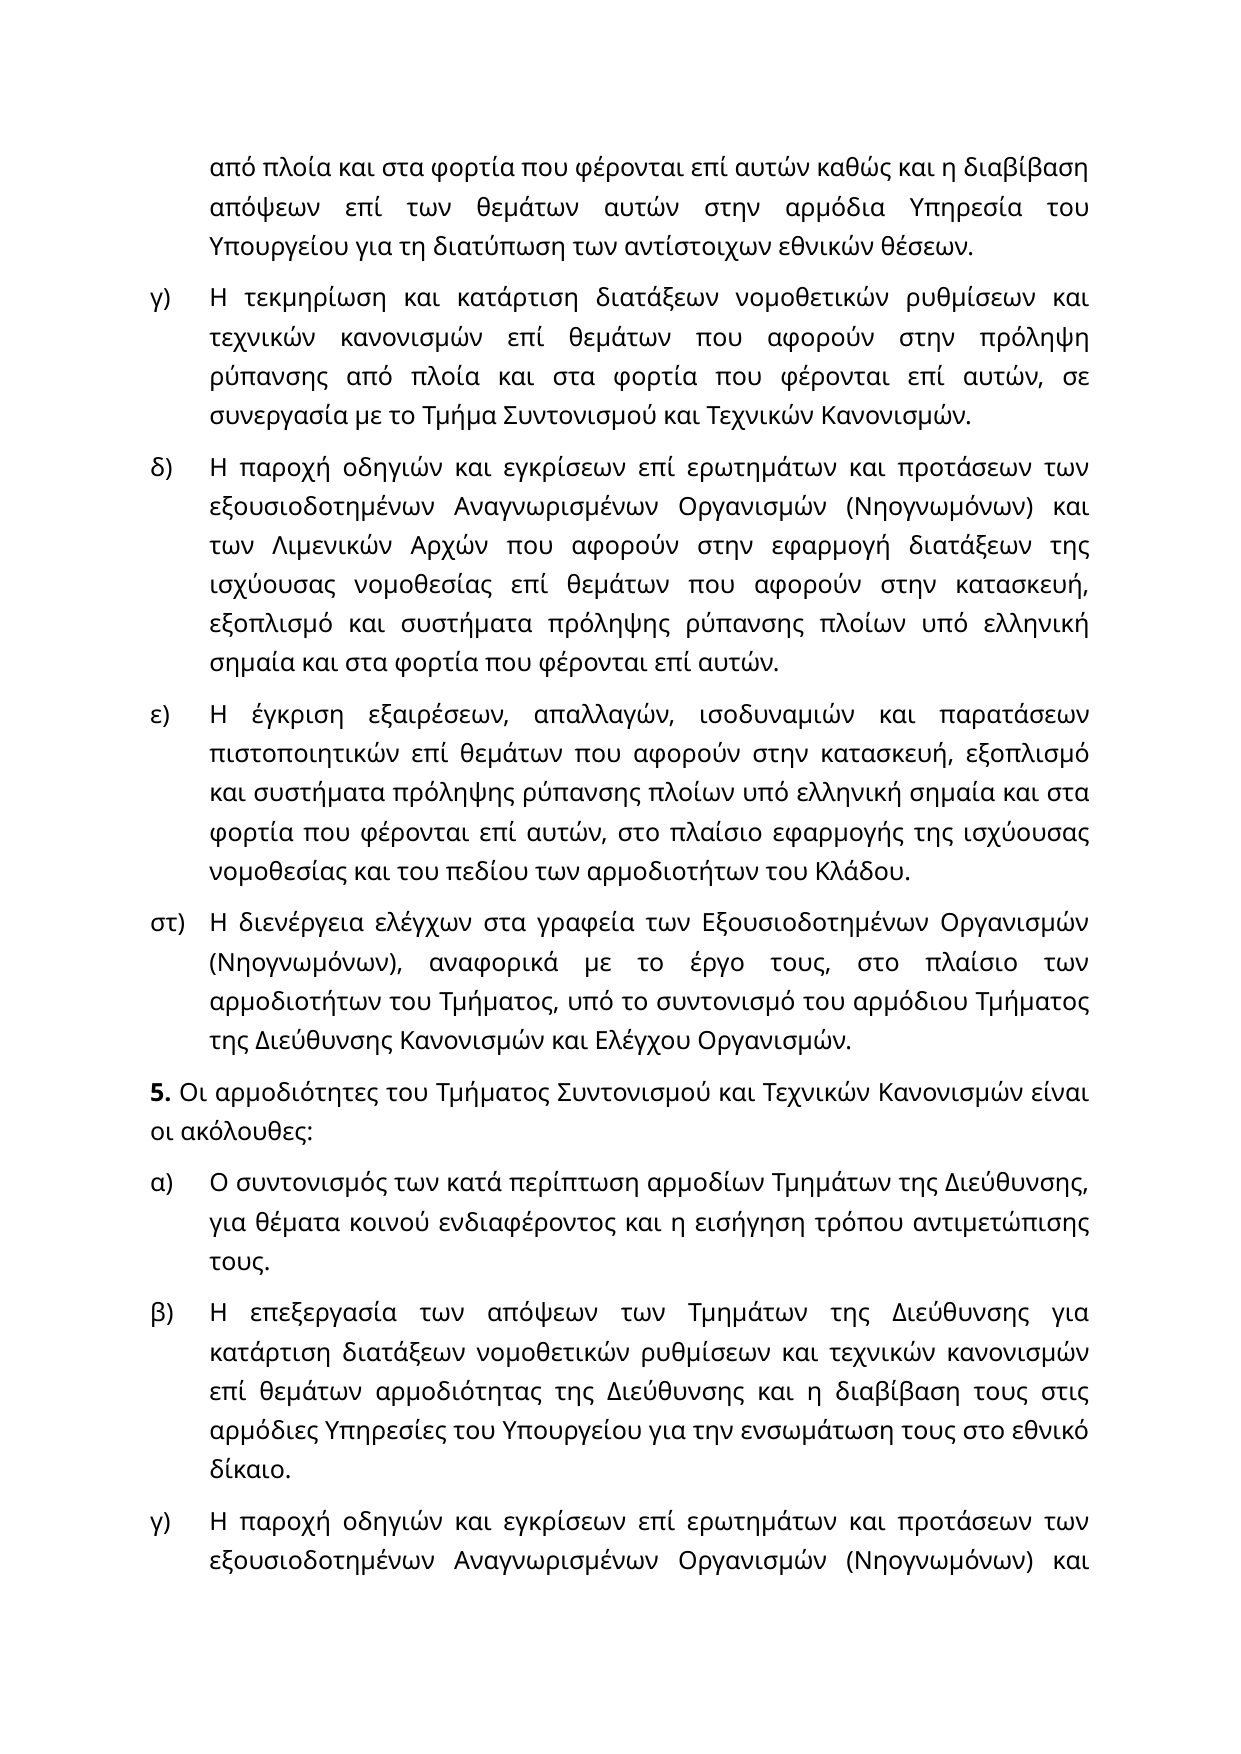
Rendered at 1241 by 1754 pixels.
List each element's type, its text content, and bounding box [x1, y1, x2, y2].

list γ) Η τεκμηρίωση και κατάρτιση διατάξεων νομοθετικών ρυθμίσεων και τεχνικών κανονισμών επί θεμάτων που αφορούν στην πρόληψη ρύπανσης από πλοία και στα φορτία που φέρονται επί αυτών, σε συνεργασία με το Τμήμα Συντονισμού και Τεχνικών Κανονισμών. [150, 280, 1090, 432]
list από πλοία και στα φορτία που φέρονται επί αυτών καθώς και η διαβίβαση απόψεων επί των θεμάτων αυτών στην αρμόδια Υπηρεσία του Υπουργείου για τη διατύπωση των αντίστοιχων εθνικών θέσεων. [150, 150, 1090, 262]
text 5. Οι αρμοδιότητες του Τμήματος Συντονισμού και Τεχνικών Κανονισμών είναι οι ακόλουθες: [150, 1074, 1090, 1147]
list β) Η επεξεργασία των απόψεων των Τμημάτων της Διεύθυνσης για κατάρτιση διατάξεων νομοθετικών ρυθμίσεων και τεχνικών κανονισμών επί θεμάτων αρμοδιότητας της Διεύθυνσης και η διαβίβαση τους στις αρμόδιες Υπηρεσίες του Υπουργείου για την ενσωμάτωση τους στο εθνικό δίκαιο. [150, 1295, 1090, 1486]
list γ) Η παροχή οδηγιών και εγκρίσεων επί ερωτημάτων και προτάσεων των εξουσιοδοτημένων Αναγνωρισμένων Οργανισμών (Νηογνωμόνων) και [150, 1503, 1090, 1577]
list δ) Η παροχή οδηγιών και εγκρίσεων επί ερωτημάτων και προτάσεων των εξουσιοδοτημένων Αναγνωρισμένων Οργανισμών (Νηογνωμόνων) και των Λιμενικών Αρχών που αφορούν στην εφαρμογή διατάξεων της ισχύουσας νομοθεσίας επί θεμάτων που αφορούν στην κατασκευή, εξοπλισμό και συστήματα πρόληψης ρύπανσης πλοίων υπό ελληνική σημαία και στα φορτία που φέρονται επί αυτών. [150, 449, 1090, 679]
list α) Ο συντονισμός των κατά περίπτωση αρμοδίων Τμημάτων της Διεύθυνσης, για θέματα κοινού ενδιαφέροντος και η εισήγηση τρόπου αντιμετώπισης τους. [150, 1165, 1090, 1277]
list ε) Η έγκριση εξαιρέσεων, απαλλαγών, ισοδυναμιών και παρατάσεων πιστοποιητικών επί θεμάτων που αφορούν στην κατασκευή, εξοπλισμό και συστήματα πρόληψης ρύπανσης πλοίων υπό ελληνική σημαία και στα φορτία που φέρονται επί αυτών, στο πλαίσιο εφαρμογής της ισχύουσας νομοθεσίας και του πεδίου των αρμοδιοτήτων του Κλάδου. [150, 697, 1090, 887]
list στ) Η διενέργεια ελέγχων στα γραφεία των Εξουσιοδοτημένων Οργανισμών (Νηογνωμόνων), αναφορικά με το έργο τους, στο πλαίσιο των αρμοδιοτήτων του Τμήματος, υπό το συντονισμό του αρμόδιου Τμήματος της Διεύθυνσης Κανονισμών και Ελέγχου Οργανισμών. [150, 905, 1090, 1057]
